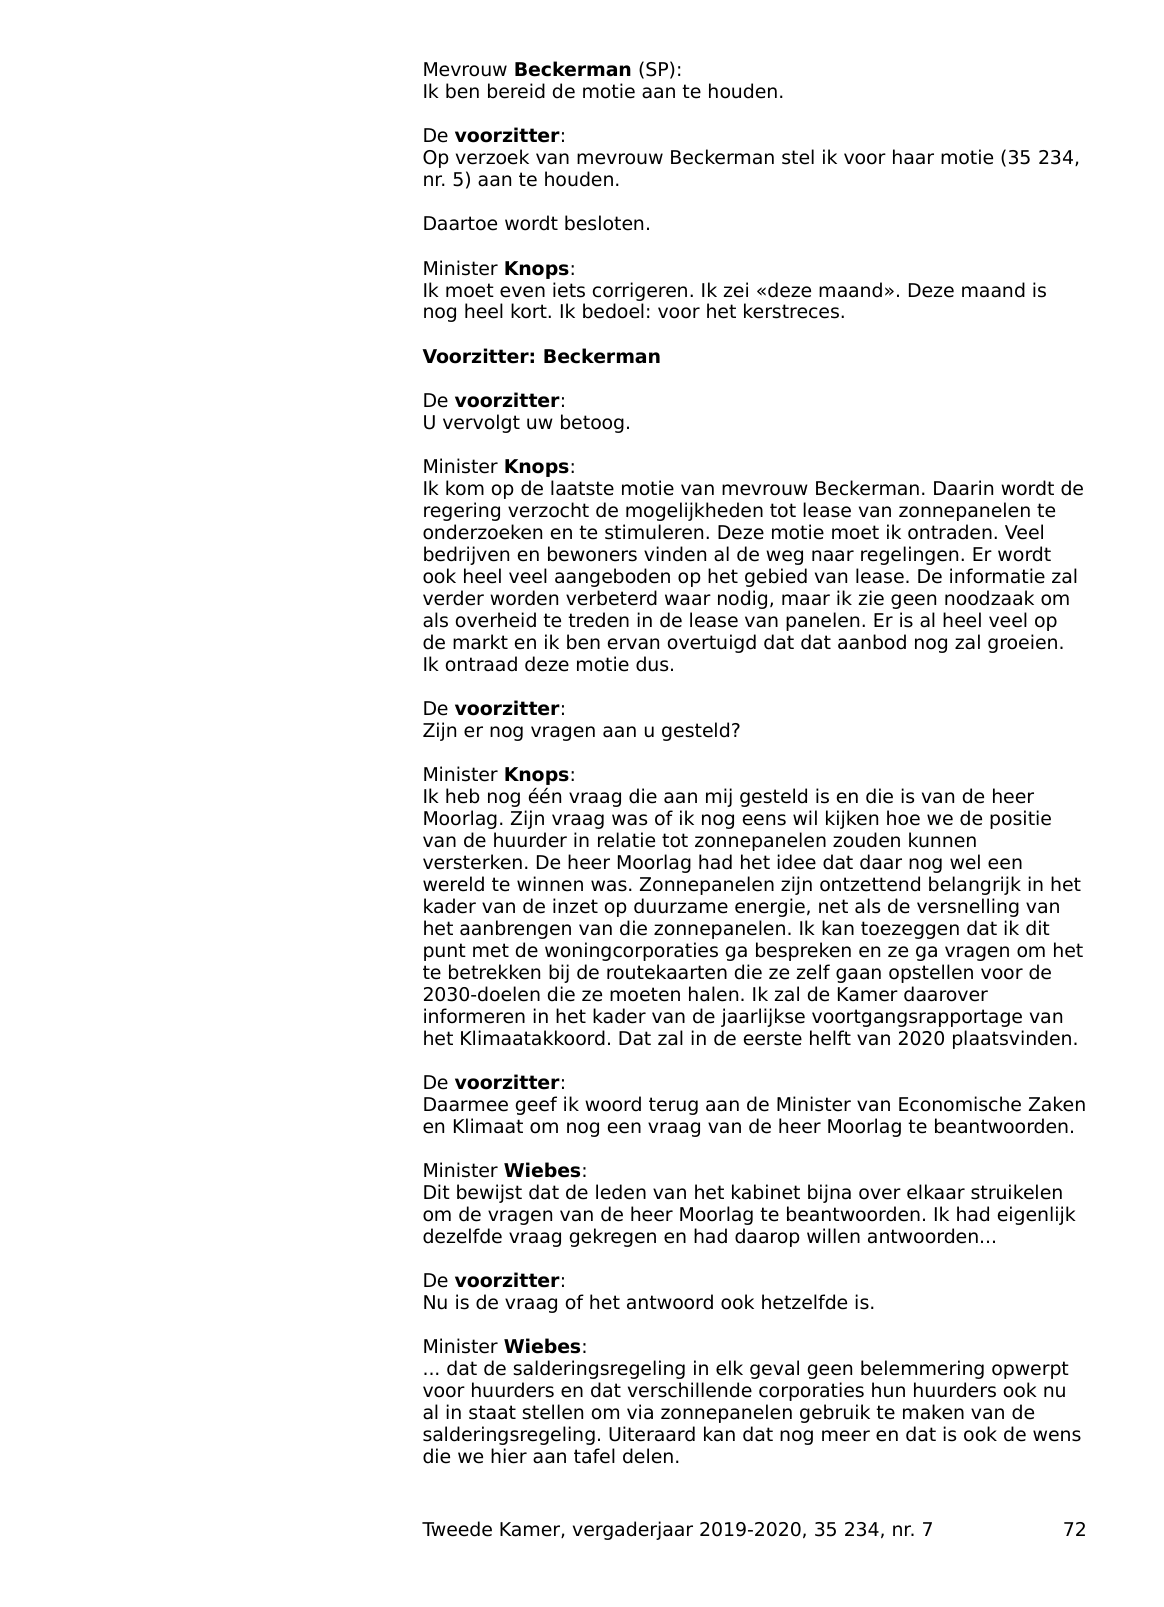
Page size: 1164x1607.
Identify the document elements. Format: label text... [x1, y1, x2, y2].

text Daarmee geef ik woord terug aan de Minister van Economische Zaken en Klimaat om nog een vraag van de heer Moorlag te beantwoorden. [422, 1094, 1087, 1138]
text Op verzoek van mevrouw Beckerman stel ik voor haar motie (35 234, nr. 5) aan te houden. [422, 147, 1087, 191]
text Mevrouw Beckerman (SP): [422, 59, 1087, 81]
text Minister Wiebes: [422, 1160, 1087, 1182]
text Dit bewijst dat de leden van het kabinet bijna over elkaar struikelen om de vragen van de heer Moorlag te beantwoorden. Ik had eigenlijk dezelfde vraag gekregen en had daarop willen antwoorden... [422, 1182, 1087, 1248]
subtitle Voorzitter: Beckerman [422, 346, 1087, 368]
text Nu is de vraag of het antwoord ook hetzelfde is. [422, 1292, 1087, 1314]
text Minister Knops: [422, 764, 1087, 786]
text Minister Knops: [422, 257, 1087, 279]
text U vervolgt uw betoog. [422, 412, 1087, 434]
text De voorzitter: [422, 698, 1087, 720]
text De voorzitter: [422, 1270, 1087, 1292]
text Ik kom op de laatste motie van mevrouw Beckerman. Daarin wordt de regering verzocht de mogelijkheden tot lease van zonnepanelen te onderzoeken en te stimuleren. Deze motie moet ik ontraden. Veel bedrijven en bewoners vinden al de weg naar regelingen. Er wordt ook heel veel aangeboden op het gebied van lease. De informatie zal verder worden verbeterd waar nodig, maar ik zie geen noodzaak om als overheid te treden in de lease van panelen. Er is al heel veel op de markt en ik ben ervan overtuigd dat dat aanbod nog zal groeien. Ik ontraad deze motie dus. [422, 478, 1087, 676]
text De voorzitter: [422, 125, 1087, 147]
text Ik heb nog één vraag die aan mij gesteld is en die is van de heer Moorlag. Zijn vraag was of ik nog eens wil kijken hoe we de positie van de huurder in relatie tot zonnepanelen zouden kunnen versterken. De heer Moorlag had het idee dat daar nog wel een wereld te winnen was. Zonnepanelen zijn ontzettend belangrijk in het kader van de inzet op duurzame energie, net als de versnelling van het aanbrengen van die zonnepanelen. Ik kan toezeggen dat ik dit punt met de woningcorporaties ga bespreken en ze ga vragen om het te betrekken bij de routekaarten die ze zelf gaan opstellen voor de 2030-doelen die ze moeten halen. Ik zal de Kamer daarover informeren in het kader van de jaarlijkse voortgangsrapportage van het Klimaatakkoord. Dat zal in de eerste helft van 2020 plaatsvinden. [422, 786, 1087, 1050]
text Zijn er nog vragen aan u gesteld? [422, 720, 1087, 742]
text Minister Knops: [422, 456, 1087, 478]
text ... dat de salderingsregeling in elk geval geen belemmering opwerpt voor huurders en dat verschillende corporaties hun huurders ook nu al in staat stellen om via zonnepanelen gebruik te maken van de salderingsregeling. Uiteraard kan dat nog meer en dat is ook de wens die we hier aan tafel delen. [422, 1358, 1087, 1468]
text Ik moet even iets corrigeren. Ik zei «deze maand». Deze maand is nog heel kort. Ik bedoel: voor het kerstreces. [422, 279, 1087, 323]
text Ik ben bereid de motie aan te houden. [422, 81, 1087, 103]
text Daartoe wordt besloten. [422, 213, 1087, 235]
text De voorzitter: [422, 1072, 1087, 1094]
text De voorzitter: [422, 390, 1087, 412]
text Minister Wiebes: [422, 1336, 1087, 1358]
